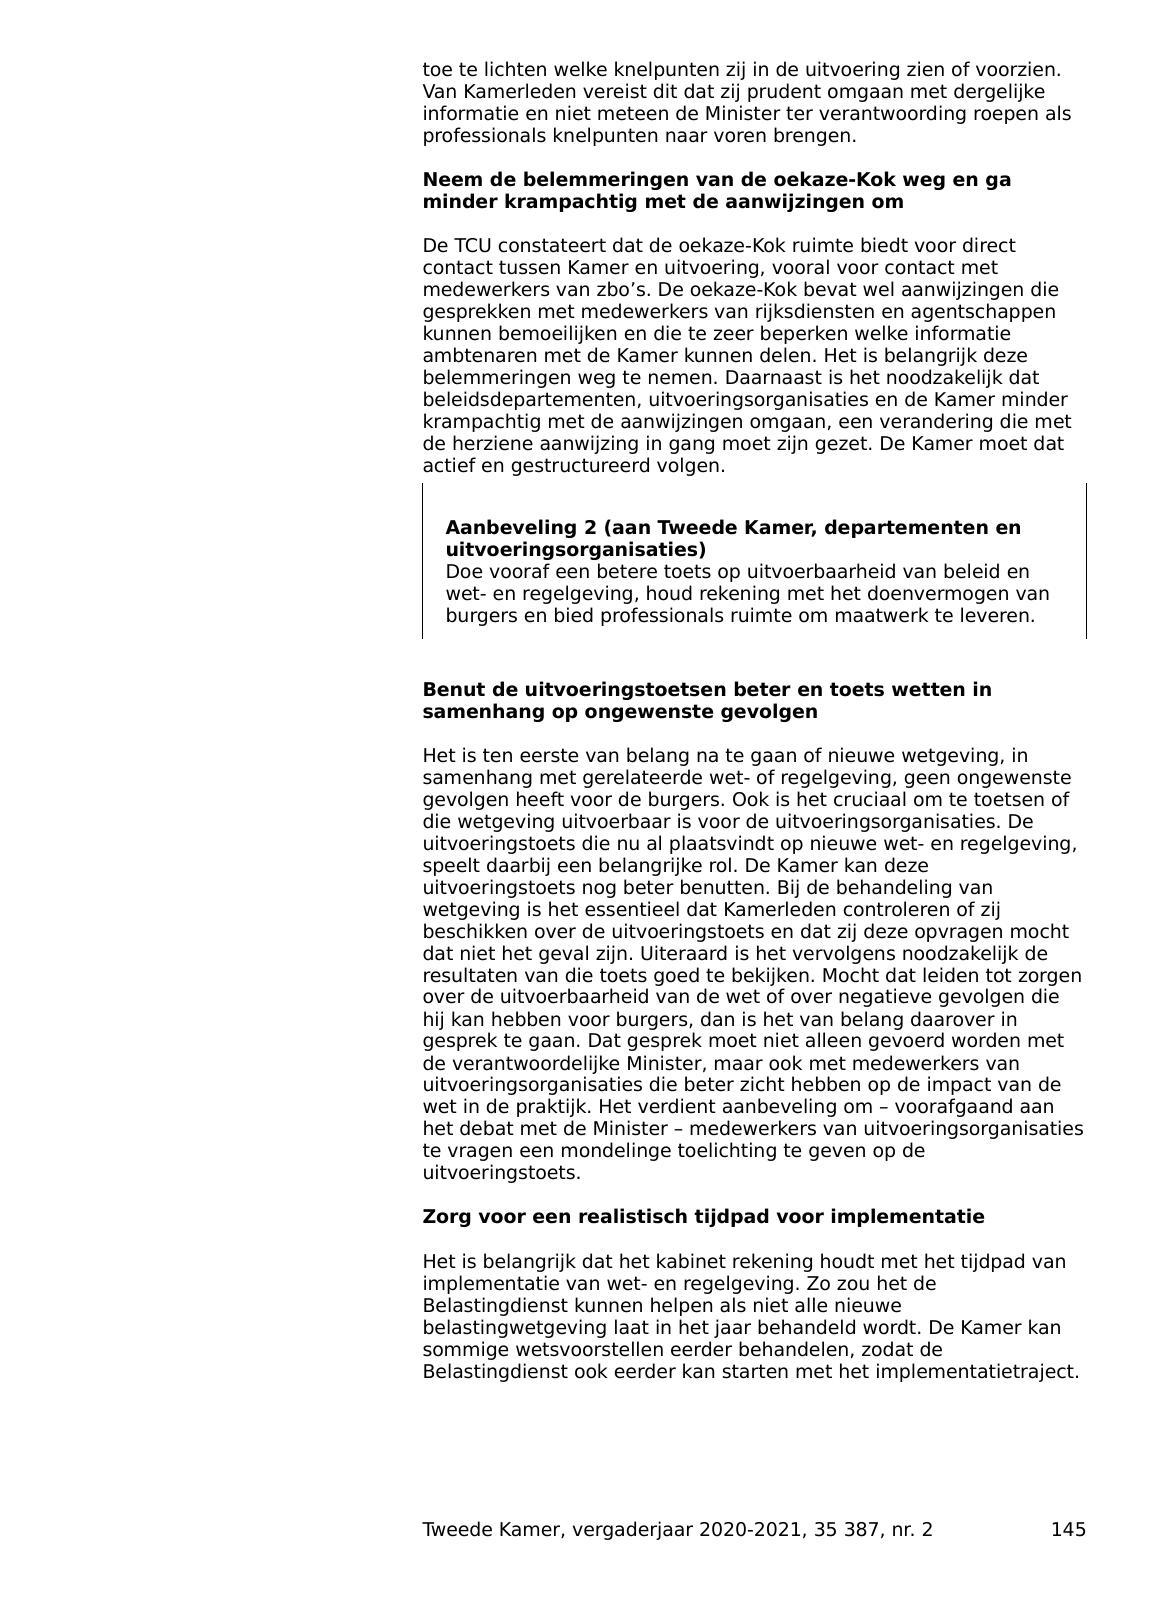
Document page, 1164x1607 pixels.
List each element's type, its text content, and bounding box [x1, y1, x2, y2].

subtitle Zorg voor een realistisch tijdpad voor implementatie [422, 1206, 1087, 1228]
text Het is belangrijk dat het kabinet rekening houdt met het tijdpad van implementatie van wet- en regelgeving. Zo zou het de Belastingdienst kunnen helpen als niet alle nieuwe belastingwetgeving laat in het jaar behandeld wordt. De Kamer kan sommige wetsvoorstellen eerder behandelen, zodat de Belastingdienst ook eerder kan starten met het implementatietraject. [422, 1251, 1087, 1382]
text De TCU constateert dat de oekaze-Kok ruimte biedt voor direct contact tussen Kamer en uitvoering, vooral voor contact met medewerkers van zbo’s. De oekaze-Kok bevat wel aanwijzingen die gesprekken met medewerkers van rijksdiensten en agentschappen kunnen bemoeilijken en die te zeer beperken welke informatie ambtenaren met de Kamer kunnen delen. Het is belangrijk deze belemmeringen weg te nemen. Daarnaast is het noodzakelijk dat beleidsdepartementen, uitvoeringsorganisaties en de Kamer minder krampachtig met de aanwijzingen omgaan, een verandering die met de herziene aanwijzing in gang moet zijn gezet. De Kamer moet dat actief en gestructureerd volgen. [422, 235, 1087, 477]
text Het is ten eerste van belang na te gaan of nieuwe wetgeving, in samenhang met gerelateerde wet- of regelgeving, geen ongewenste gevolgen heeft voor de burgers. Ook is het cruciaal om te toetsen of die wetgeving uitvoerbaar is voor de uitvoeringsorganisaties. De uitvoeringstoets die nu al plaatsvindt op nieuwe wet- en regelgeving, speelt daarbij een belangrijke rol. De Kamer kan deze uitvoeringstoets nog beter benutten. Bij de behandeling van wetgeving is het essentieel dat Kamerleden controleren of zij beschikken over de uitvoeringstoets en dat zij deze opvragen mocht dat niet het geval zijn. Uiteraard is het vervolgens noodzakelijk de resultaten van die toets goed te bekijken. Mocht dat leiden tot zorgen over de uitvoerbaarheid van de wet of over negatieve gevolgen die hij kan hebben voor burgers, dan is het van belang daarover in gesprek te gaan. Dat gesprek moet niet alleen gevoerd worden met de verantwoordelijke Minister, maar ook met medewerkers van uitvoeringsorganisaties die beter zicht hebben op de impact van de wet in de praktijk. Het verdient aanbeveling om – voorafgaand aan het debat met de Minister – medewerkers van uitvoeringsorganisaties te vragen een mondelinge toelichting te geven op de uitvoeringstoets. [422, 745, 1087, 1184]
text toe te lichten welke knelpunten zij in de uitvoering zien of voorzien. Van Kamerleden vereist dit dat zij prudent omgaan met dergelijke informatie en niet meteen de Minister ter verantwoording roepen als professionals knelpunten naar voren brengen. [422, 59, 1087, 147]
subtitle Neem de belemmeringen van de oekaze-Kok weg en ga minder krampachtig met de aanwijzingen om [422, 169, 1087, 213]
subtitle Benut de uitvoeringstoetsen beter en toets wetten in samenhang op ongewenste gevolgen [422, 678, 1087, 722]
table_header Aanbeveling 2 (aan Tweede Kamer, departementen en uitvoeringsorganisaties) Doe vooraf een betere toets op uitvoerbaarheid van beleid en wet- en regelgeving, houd rekening met het doenvermogen van burgers en bied professionals ruimte om maatwerk te leveren. [423, 483, 1086, 639]
